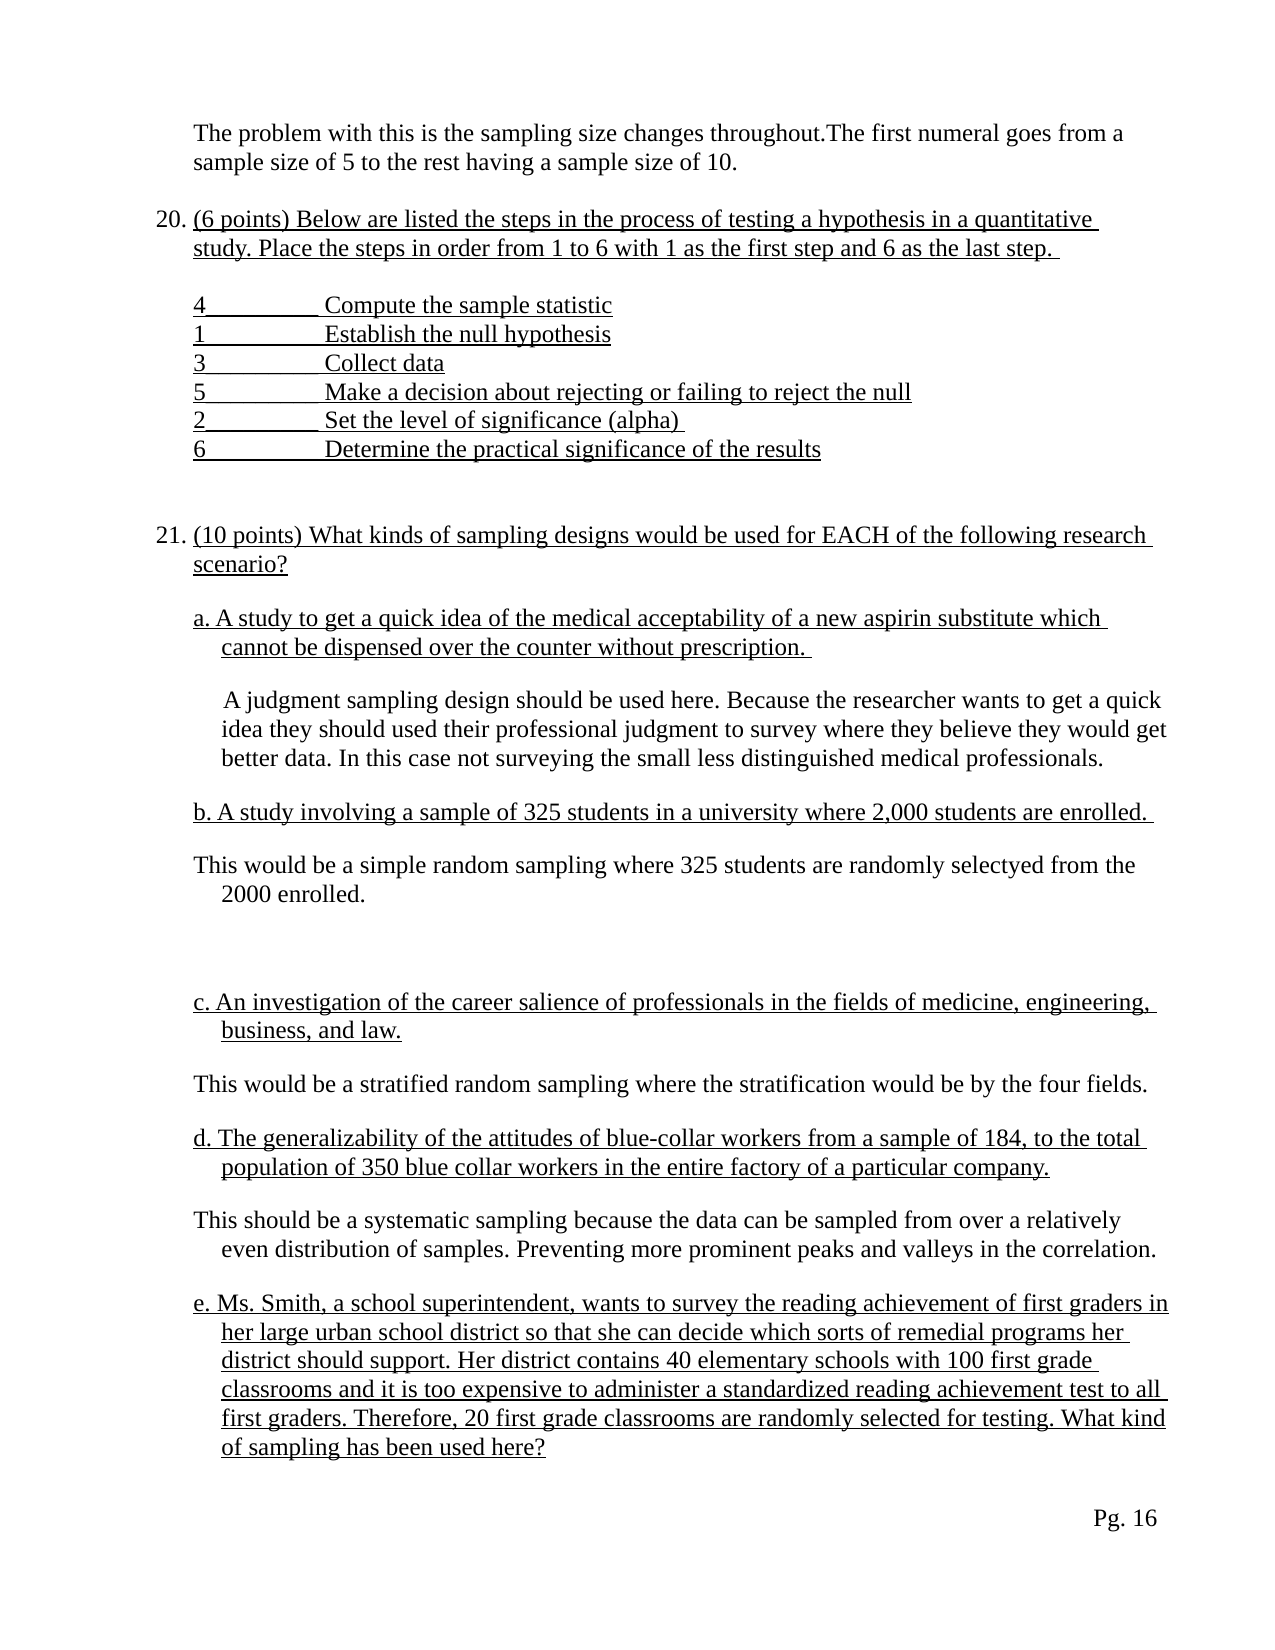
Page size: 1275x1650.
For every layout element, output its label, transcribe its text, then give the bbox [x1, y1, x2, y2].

list (6 points) Below are listed the steps in the process of testing a hypothesis in a quantitative study. Place the steps in order from 1 to 6 with 1 as the first step and 6 as the last step. [156, 204, 1157, 262]
text 1_________ Establish the null hypothesis [193, 319, 1157, 348]
list (10 points) What kinds of sampling designs would be used for EACH of the following research scenario? [156, 521, 1172, 578]
text 3_________ Collect data [193, 348, 1157, 377]
list e. Ms. Smith, a school superintendent, wants to survey the reading achievement of first graders in her large urban school district so that she can decide which sorts of remedial programs her district should support. Her district contains 40 elementary schools with 100 first grade classrooms and it is too expensive to administer a standardized reading achievement test to all first graders. Therefore, 20 first grade classrooms are randomly selected for testing. What kind of sampling has been used here? [193, 1288, 1172, 1461]
text 4_________ Compute the sample statistic [193, 291, 1157, 319]
text The problem with this is the sampling size changes throughout.The first numeral goes from a sample size of 5 to the rest having a sample size of 10. [193, 118, 1157, 176]
text 6_________ Determine the practical significance of the results [193, 434, 1157, 463]
text 2_________ Set the level of significance (alpha) [193, 406, 1157, 434]
list This should be a systematic sampling because the data can be sampled from over a relatively even distribution of samples. Preventing more prominent peaks and valleys in the correlation. [193, 1206, 1172, 1263]
list b. A study involving a sample of 325 students in a university where 2,000 students are enrolled. [193, 797, 1172, 826]
list c. An investigation of the career salience of professionals in the fields of medicine, engineering, business, and law. [193, 987, 1172, 1044]
list A judgment sampling design should be used here. Because the researcher wants to get a quick idea they should used their professional judgment to survey where they believe they would get better data. In this case not surveying the small less distinguished medical professionals. [193, 686, 1172, 772]
list d. The generalizability of the attitudes of blue-collar workers from a sample of 184, to the total population of 350 blue collar workers in the entire factory of a particular company. [193, 1123, 1172, 1181]
list This would be a simple random sampling where 325 students are randomly selectyed from the 2000 enrolled. [193, 851, 1172, 908]
text 5_________ Make a decision about rejecting or failing to reject the null [193, 377, 1157, 406]
list This would be a stratified random sampling where the stratification would be by the four fields. [193, 1069, 1172, 1098]
list a. A study to get a quick idea of the medical acceptability of a new aspirin substitute which cannot be dispensed over the counter without prescription. [193, 603, 1172, 661]
